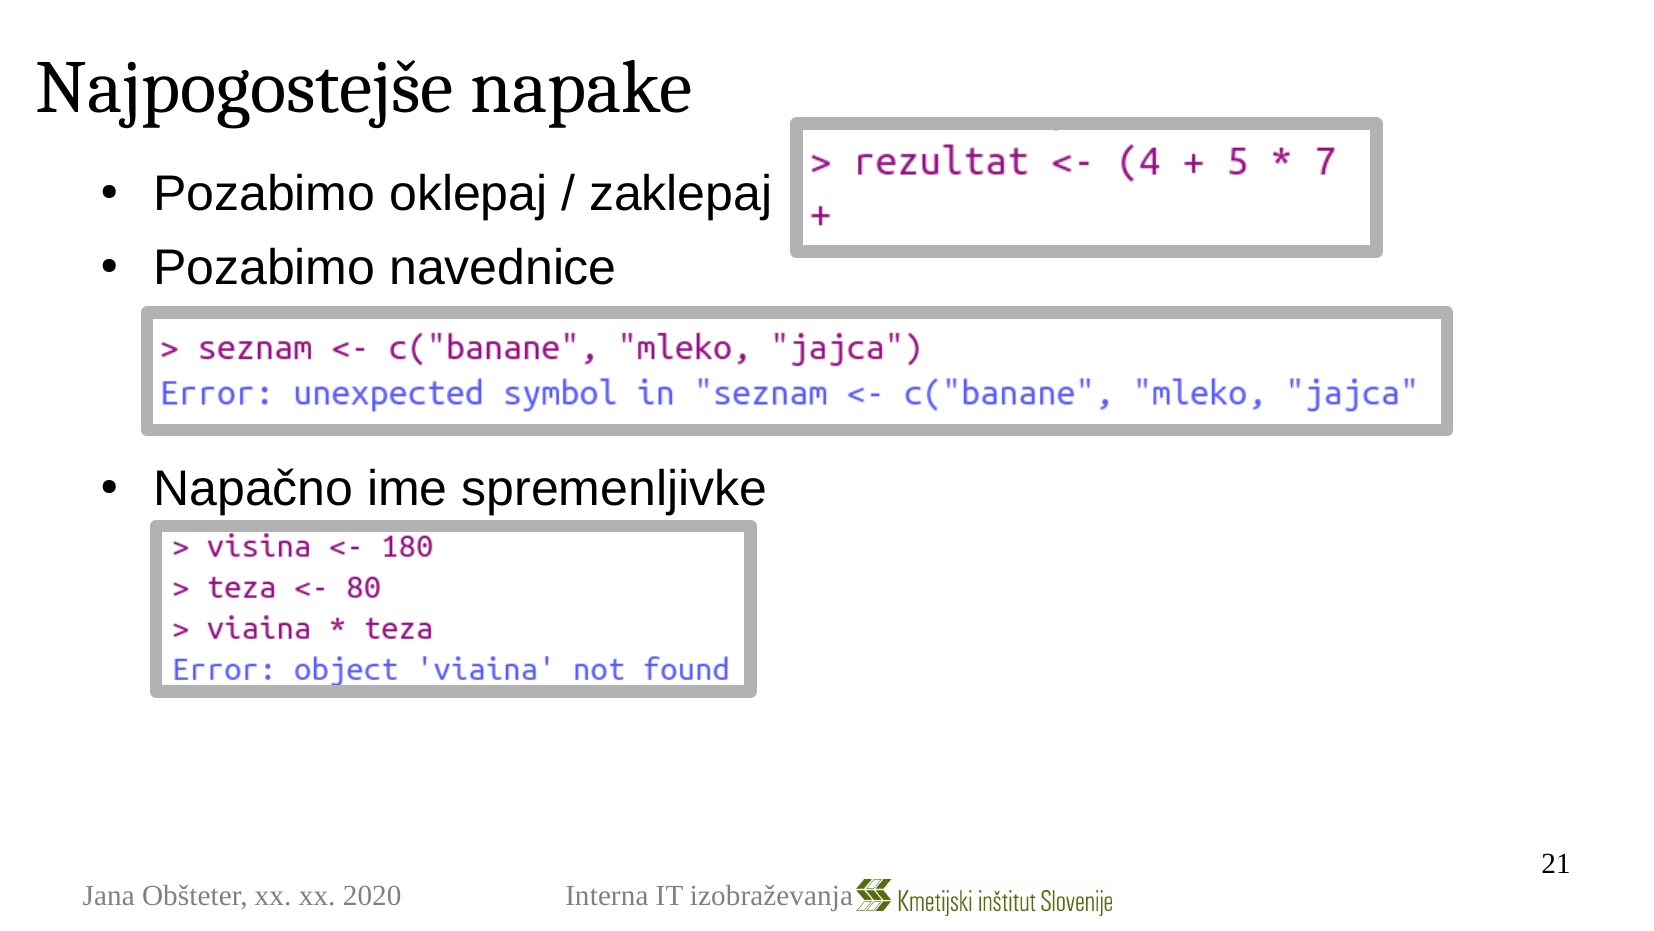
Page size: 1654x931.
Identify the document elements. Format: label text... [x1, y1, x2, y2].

picture [856, 879, 1112, 916]
picture [162, 532, 745, 686]
list Pozabimo oklepaj / zaklepaj Pozabimo navednice Napačno ime spremenljivke [82, 165, 1571, 863]
picture [802, 129, 1371, 246]
picture [153, 318, 1441, 424]
title Najpogostejše napake [35, 21, 1524, 154]
